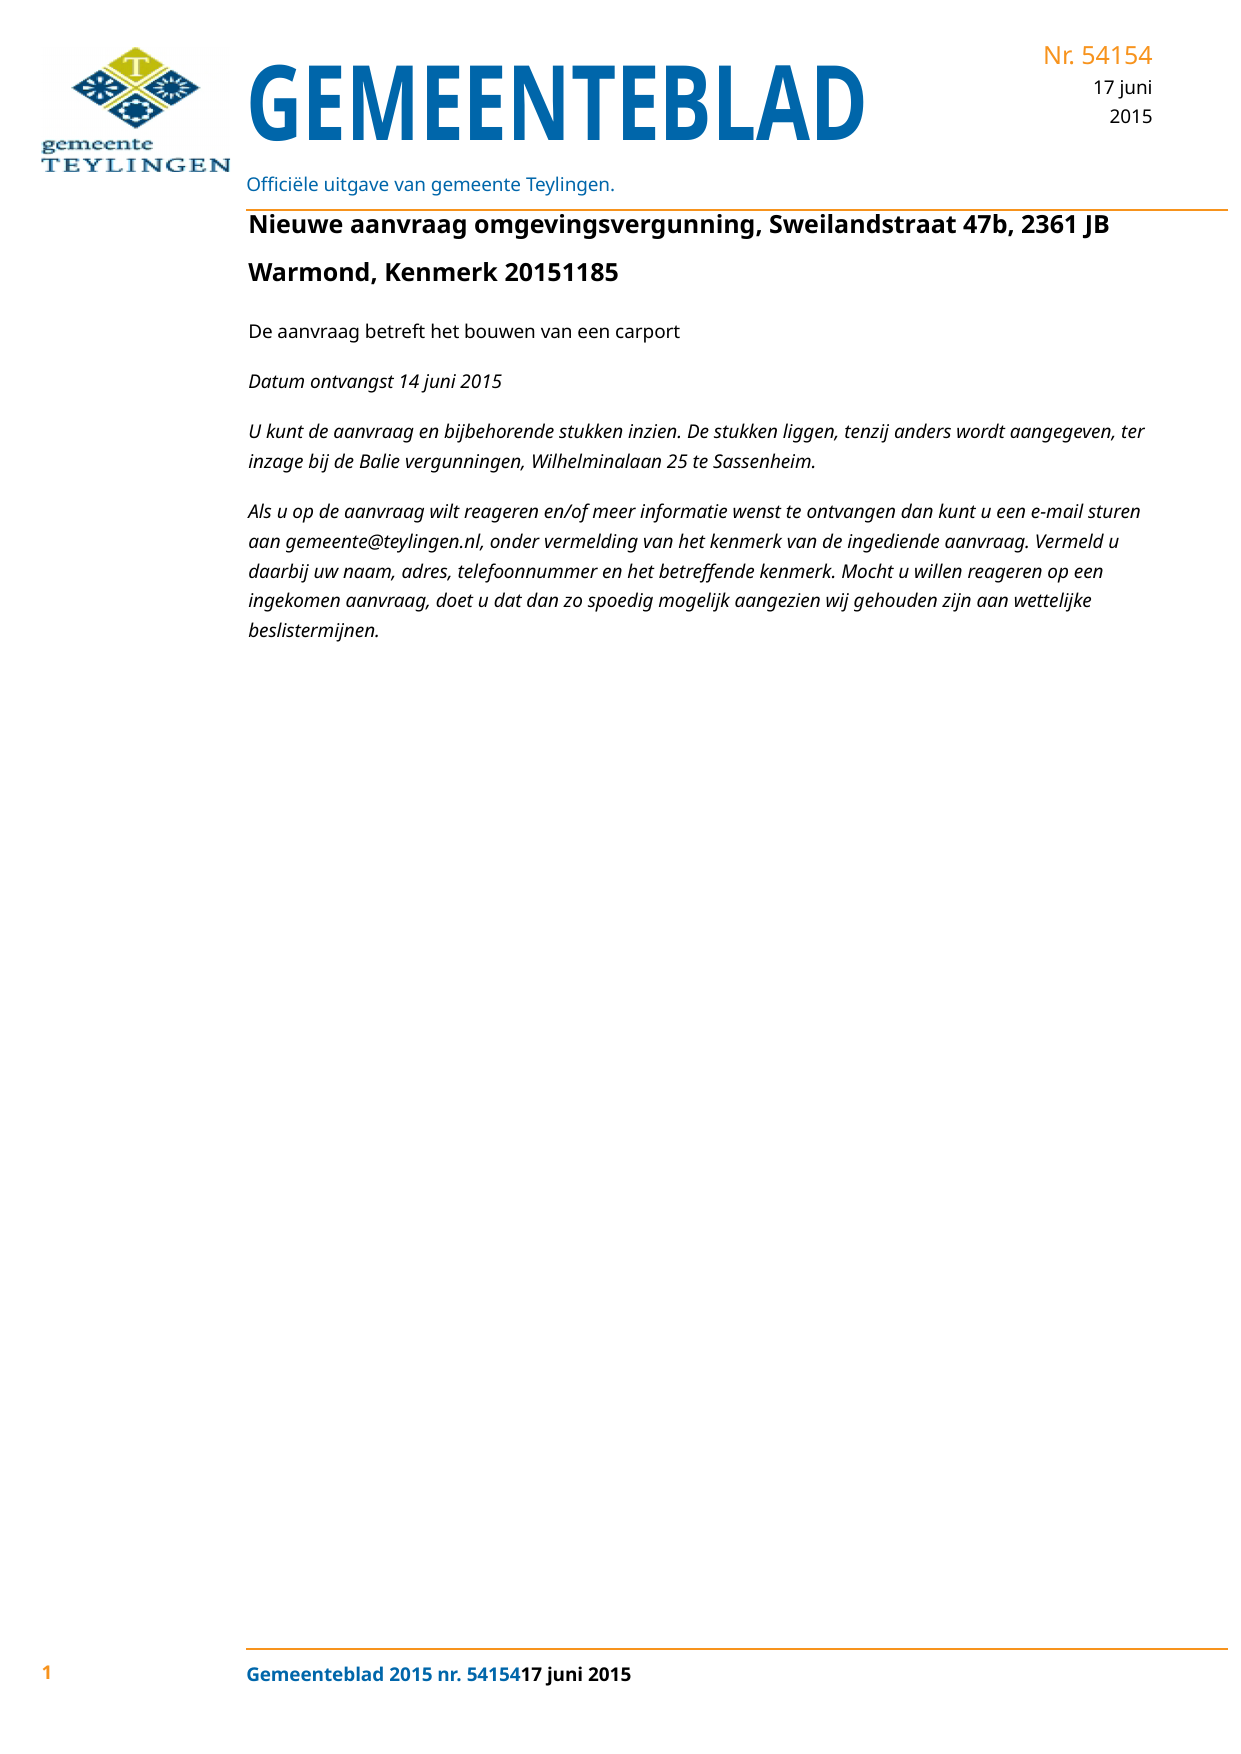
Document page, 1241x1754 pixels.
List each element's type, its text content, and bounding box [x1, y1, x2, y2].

text De aanvraag betreft het bouwen van een carport [248, 318, 1152, 344]
text U kunt de aanvraag en bijbehorende stukken inzien. De stukken liggen, tenzij anders wordt aangegeven, ter inzage bij de Balie vergunningen, Wilhelminalaan 25 te Sassenheim. [248, 419, 1152, 474]
text Datum ontvangst 14 juni 2015 [248, 368, 1152, 394]
picture [41, 47, 231, 172]
text Als u op de aanvraag wilt reageren en/of meer informatie wenst te ontvangen dan kunt u een e-mail sturen aan gemeente@teylingen.nl, onder vermelding van het kenmerk van de ingediende aanvraag. Vermeld u daarbij uw naam, adres, telefoonnummer en het betreffende kenmerk. Mocht u willen reageren op een ingekomen aanvraag, doet u dat dan zo spoedig mogelijk aangezien wij gehouden zijn aan wettelijke beslistermijnen. [248, 499, 1152, 643]
text Nieuwe aanvraag omgevingsvergunning, Sweilandstraat 47b, 2361 JB Warmond, Kenmerk 20151185 [248, 211, 1152, 288]
